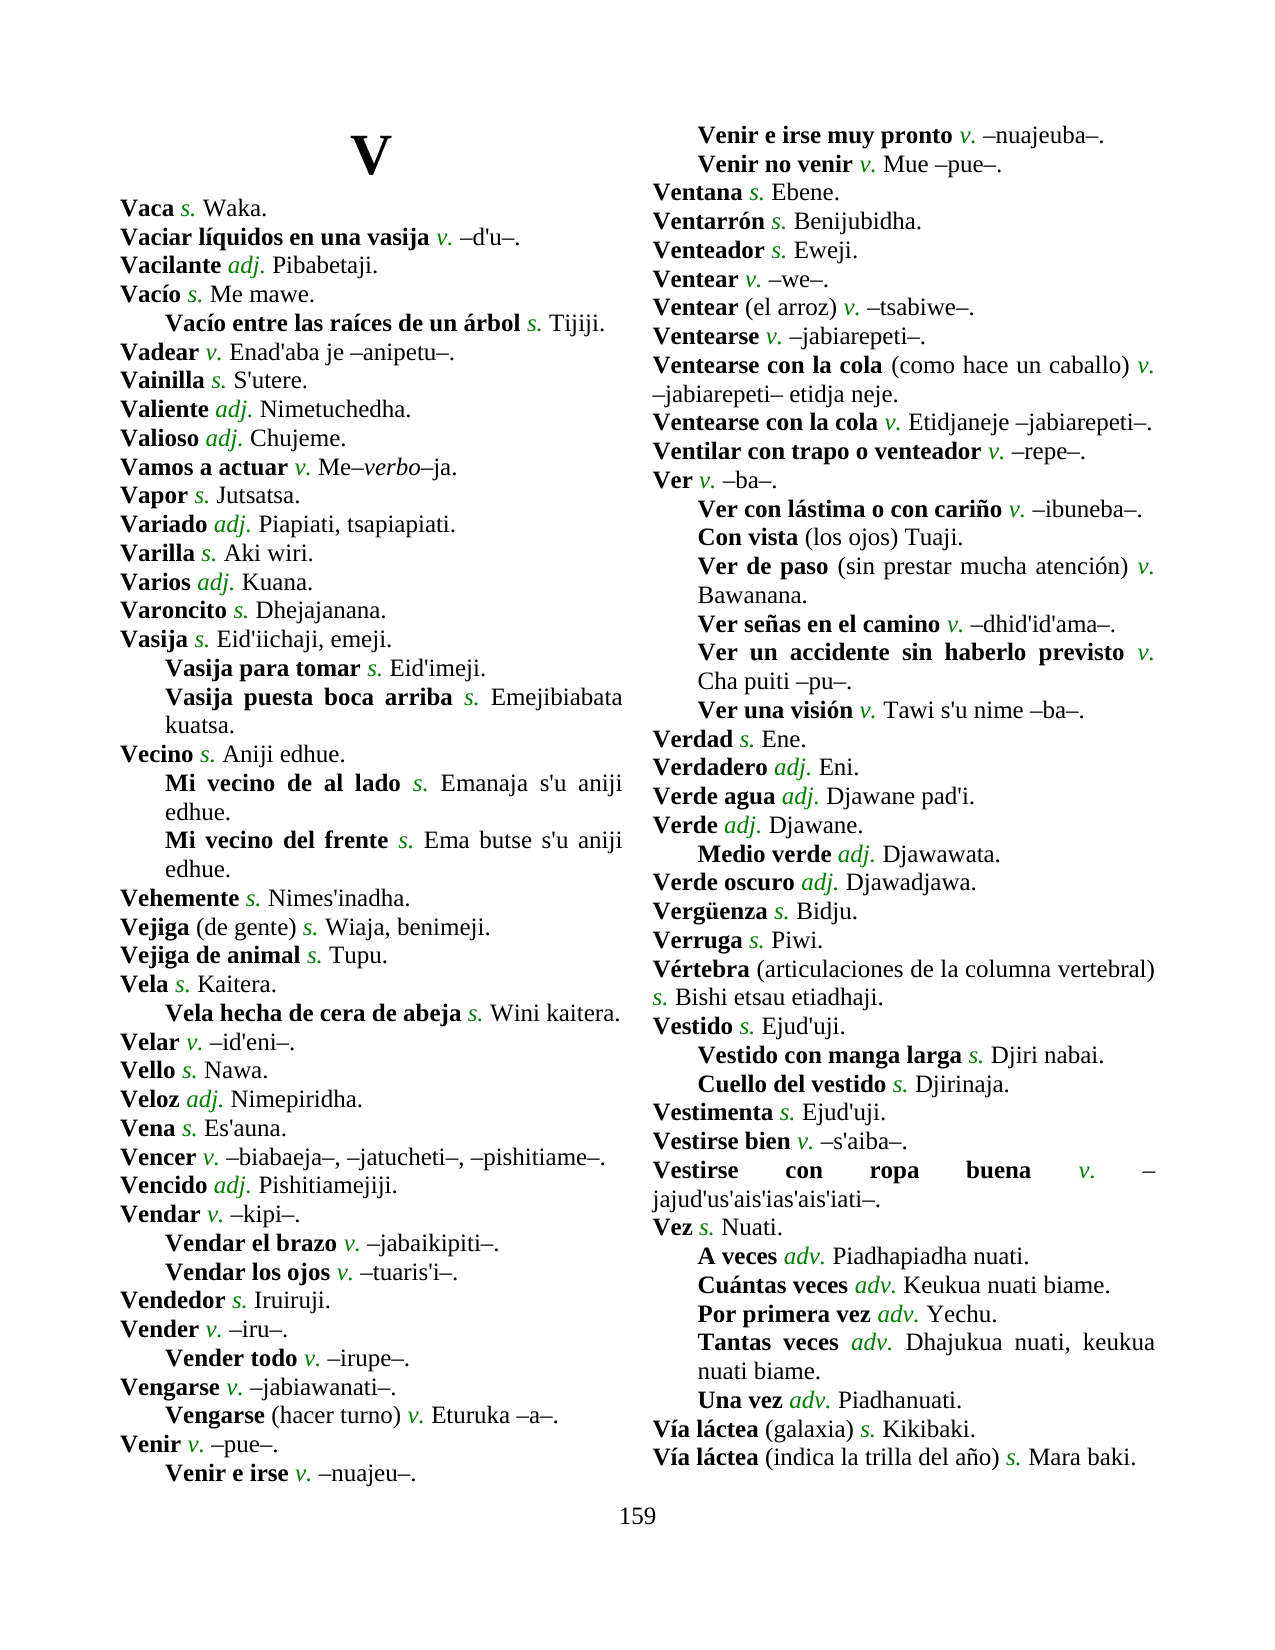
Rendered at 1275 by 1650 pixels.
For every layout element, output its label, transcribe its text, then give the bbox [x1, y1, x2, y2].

text Vender v. –iru–. [120, 1314, 622, 1343]
text Ventarrón s. Benijubidha. [652, 206, 1155, 235]
text Veloz adj. Nimepiridha. [120, 1084, 622, 1113]
text Vecino s. Aniji edhue. [120, 739, 622, 768]
text Vela s. Kaitera. [120, 969, 622, 998]
text Vaca s. Waka. [120, 193, 622, 222]
text Vencido adj. Pishitiamejiji. [120, 1171, 622, 1199]
text Vacilante adj. Pibabetaji. [120, 251, 622, 279]
text Valioso adj. Chujeme. [120, 423, 622, 452]
text Cuello del vestido s. Djirinaja. [652, 1069, 1155, 1097]
text Tantas veces adv. Dhajukua nuati, keukua nuati biame. [652, 1327, 1155, 1385]
text Cuántas veces adv. Keukua nuati biame. [652, 1270, 1155, 1299]
text Verruga s. Piwi. [652, 925, 1155, 954]
text Ver con lástima o con cariño v. –ibuneba–. [652, 494, 1155, 522]
text Ventear v. –we–. [652, 264, 1155, 292]
text Vaciar líquidos en una vasija v. –d'u–. [120, 222, 622, 251]
text Velar v. –id'eni–. [120, 1027, 622, 1056]
text Vamos a actuar v. Me–verbo–ja. [120, 452, 622, 481]
text Vehemente s. Nimes'inadha. [120, 883, 622, 912]
text Medio verde adj. Djawawata. [652, 839, 1155, 867]
text Vencer v. –biabaeja–, –jatucheti–, –pishitiame–. [120, 1142, 622, 1171]
text Vainilla s. S'utere. [120, 366, 622, 394]
text Vela hecha de cera de abeja s. Wini kaitera. [120, 998, 622, 1027]
text Vadear v. Enad'aba je –anipetu–. [120, 337, 622, 366]
text Vendar v. –kipi–. [120, 1199, 622, 1228]
text Una vez adv. Piadhanuati. [652, 1385, 1155, 1414]
text Por primera vez adv. Yechu. [652, 1299, 1155, 1327]
text Varoncito s. Dhejajanana. [120, 596, 622, 624]
text Vértebra (articulaciones de la columna vertebral) s. Bishi etsau etiadhaji. [652, 954, 1155, 1011]
text Vergüenza s. Bidju. [652, 896, 1155, 925]
text Vengarse v. –jabiawanati–. [120, 1372, 622, 1401]
text Venir v. –pue–. [120, 1429, 622, 1458]
text Vello s. Nawa. [120, 1056, 622, 1084]
text Valiente adj. Nimetuchedha. [120, 394, 622, 423]
text V [120, 120, 622, 187]
text Vejiga (de gente) s. Wiaja, benimeji. [120, 912, 622, 941]
text Vestirse con ropa buena v. –jajud'us'ais'ias'ais'iati–. [652, 1155, 1155, 1212]
text Vacío entre las raíces de un árbol s. Tijiji. [120, 308, 622, 337]
text Ventilar con trapo o venteador v. –repe–. [652, 436, 1155, 465]
text Venir no venir v. Mue –pue–. [652, 149, 1155, 177]
text Venir e irse v. –nuajeu–. [120, 1458, 622, 1487]
text Vasija para tomar s. Eid'imeji. [120, 653, 622, 682]
text Vez s. Nuati. [652, 1212, 1155, 1241]
text Ventearse v. –jabiarepeti–. [652, 321, 1155, 350]
text Varilla s. Aki wiri. [120, 538, 622, 567]
text Vía láctea (galaxia) s. Kikibaki. [652, 1414, 1155, 1442]
text Vestimenta s. Ejud'uji. [652, 1097, 1155, 1126]
text Ver una visión v. Tawi s'u nime –ba–. [652, 695, 1155, 724]
text Mi vecino del frente s. Ema butse s'u aniji edhue. [120, 826, 622, 883]
text Verde agua adj. Djawane pad'i. [652, 781, 1155, 810]
text Vestirse bien v. –s'aiba–. [652, 1126, 1155, 1155]
text Vengarse (hacer turno) v. Eturuka –a–. [120, 1401, 622, 1429]
text Verdadero adj. Eni. [652, 752, 1155, 781]
text Ventana s. Ebene. [652, 177, 1155, 206]
text Vendedor s. Iruiruji. [120, 1286, 622, 1314]
text Ventearse con la cola v. Etidjaneje –jabiarepeti–. [652, 407, 1155, 436]
text Vena s. Es'auna. [120, 1113, 622, 1142]
text Vapor s. Jutsatsa. [120, 481, 622, 509]
text Ventearse con la cola (como hace un caballo) v. –jabiarepeti– etidja neje. [652, 350, 1155, 407]
text Verde adj. Djawane. [652, 810, 1155, 839]
text Ver un accidente sin haberlo previsto v. Cha puiti –pu–. [652, 637, 1155, 695]
text Venir e irse muy pronto v. –nuajeuba–. [652, 120, 1155, 149]
text Ver de paso (sin prestar mucha atención) v. Bawanana. [652, 551, 1155, 609]
text Ventear (el arroz) v. –tsabiwe–. [652, 292, 1155, 321]
text Vestido con manga larga s. Djiri nabai. [652, 1040, 1155, 1069]
text Verdad s. Ene. [652, 724, 1155, 752]
text Mi vecino de al lado s. Emanaja s'u aniji edhue. [120, 768, 622, 826]
text Vendar el brazo v. –jabaikipiti–. [120, 1228, 622, 1257]
text Vasija s. Eid'iichaji, emeji. [120, 624, 622, 653]
text Ver señas en el camino v. –dhid'id'ama–. [652, 609, 1155, 637]
text Varios adj. Kuana. [120, 567, 622, 596]
text Variado adj. Piapiati, tsapiapiati. [120, 509, 622, 538]
text Venteador s. Eweji. [652, 235, 1155, 264]
text Verde oscuro adj. Djawadjawa. [652, 867, 1155, 896]
text A veces adv. Piadhapiadha nuati. [652, 1241, 1155, 1270]
text Ver v. –ba–. [652, 465, 1155, 494]
text Vestido s. Ejud'uji. [652, 1011, 1155, 1040]
text Vender todo v. –irupe–. [120, 1343, 622, 1372]
text Vendar los ojos v. –tuaris'i–. [120, 1257, 622, 1286]
text Vasija puesta boca arriba s. Emejibiabata kuatsa. [120, 682, 622, 739]
text Vía láctea (indica la trilla del año) s. Mara baki. [652, 1442, 1155, 1471]
text Vacío s. Me mawe. [120, 279, 622, 308]
text Con vista (los ojos) Tuaji. [652, 522, 1155, 551]
text Vejiga de animal s. Tupu. [120, 941, 622, 969]
